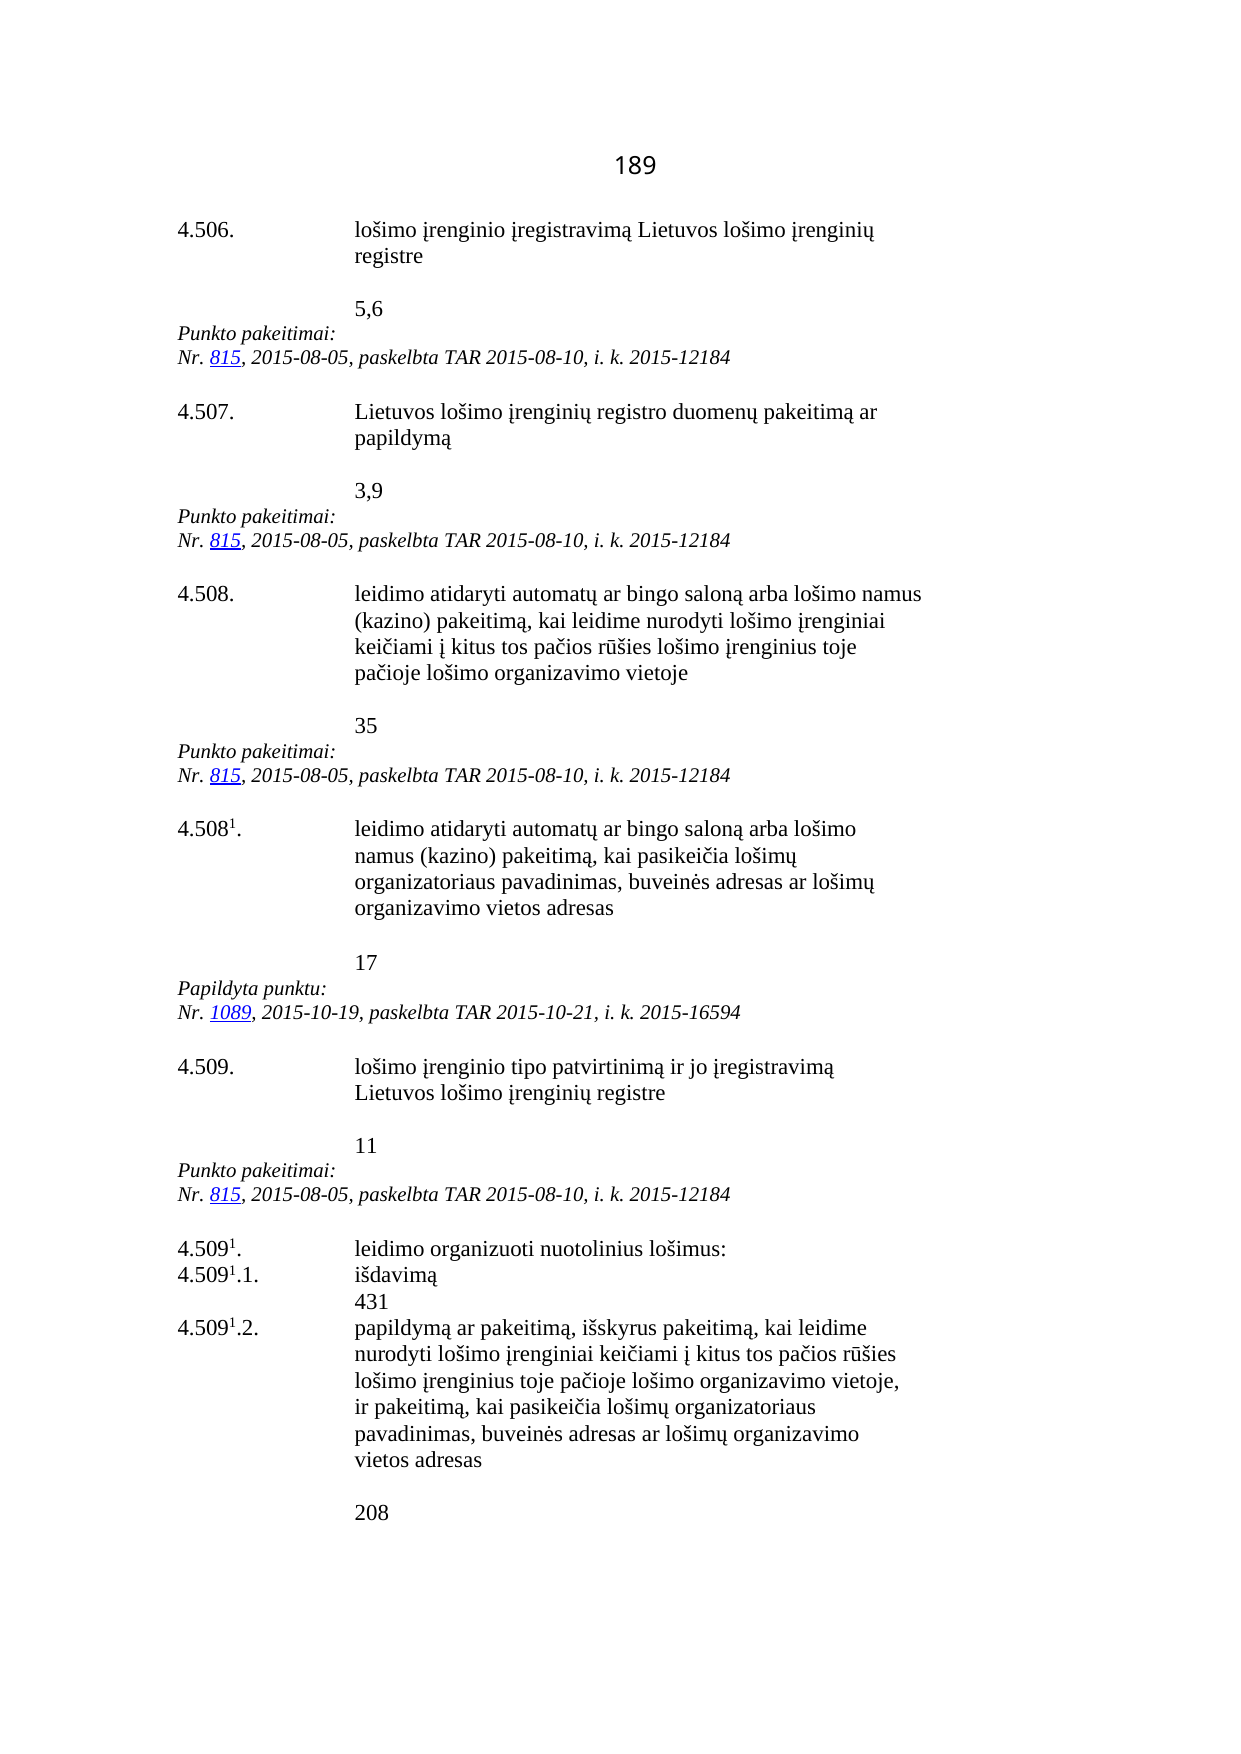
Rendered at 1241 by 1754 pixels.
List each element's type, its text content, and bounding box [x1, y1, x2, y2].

text Punkto pakeitimai: [177, 503, 1093, 528]
text papildymą 3,9 [354, 424, 945, 503]
text Nr. 815, 2015-08-05, paskelbta TAR 2015-08-10, i. k. 2015-12184 [177, 1182, 1093, 1206]
text Punkto pakeitimai: [177, 1158, 1093, 1182]
text Nr. 1089, 2015-10-19, paskelbta TAR 2015-10-21, i. k. 2015-16594 [177, 1000, 1093, 1024]
text 4.5081. leidimo atidaryti automatų ar bingo saloną arba lošimo namus (kazino) pakeitimą, kai pasikeičia lošimų organizatoriaus pavadinimas, buveinės adresas ar lošimų organizavimo vietos adresas 17 [177, 815, 916, 976]
text Punkto pakeitimai: [177, 321, 1093, 345]
text Nr. 815, 2015-08-05, paskelbta TAR 2015-08-10, i. k. 2015-12184 [177, 345, 1093, 369]
text (kazino) pakeitimą, kai leidime nurodyti lošimo įrenginiai [354, 607, 945, 633]
text Lietuvos lošimo įrenginių registre 11 [354, 1079, 930, 1158]
text 4.507. Lietuvos lošimo įrenginių registro duomenų pakeitimą ar [177, 398, 945, 424]
text 4.506. lošimo įrenginio įregistravimą Lietuvos lošimo įrenginių [177, 216, 945, 242]
text Punkto pakeitimai: [177, 738, 1093, 763]
text Nr. 815, 2015-08-05, paskelbta TAR 2015-08-10, i. k. 2015-12184 [177, 528, 1093, 552]
text 4.5091.2. papildymą ar pakeitimą, išskyrus pakeitimą, kai leidime nurodyti lošimo įrenginiai keičiami į kitus tos pačios rūšies lošimo įrenginius toje pačioje lošimo organizavimo vietoje, ir pakeitimą, kai pasikeičia lošimų organizatoriaus pavadinimas, buveinės adresas ar lošimų organizavimo vietos adresas 208 [177, 1314, 916, 1525]
text 4.5091.1. išdavimą 431 [177, 1261, 916, 1314]
text 4.5091. leidimo organizuoti nuotolinius lošimus: [177, 1235, 916, 1261]
text Nr. 815, 2015-08-05, paskelbta TAR 2015-08-10, i. k. 2015-12184 [177, 763, 1093, 787]
text 4.509. lošimo įrenginio tipo patvirtinimą ir jo įregistravimą [177, 1053, 930, 1079]
text registre 5,6 [354, 242, 945, 321]
text Papildyta punktu: [177, 976, 1093, 1000]
text 4.508. leidimo atidaryti automatų ar bingo saloną arba lošimo namus [177, 580, 945, 607]
text pačioje lošimo organizavimo vietoje 35 [354, 659, 945, 738]
text keičiami į kitus tos pačios rūšies lošimo įrenginius toje [354, 633, 945, 659]
